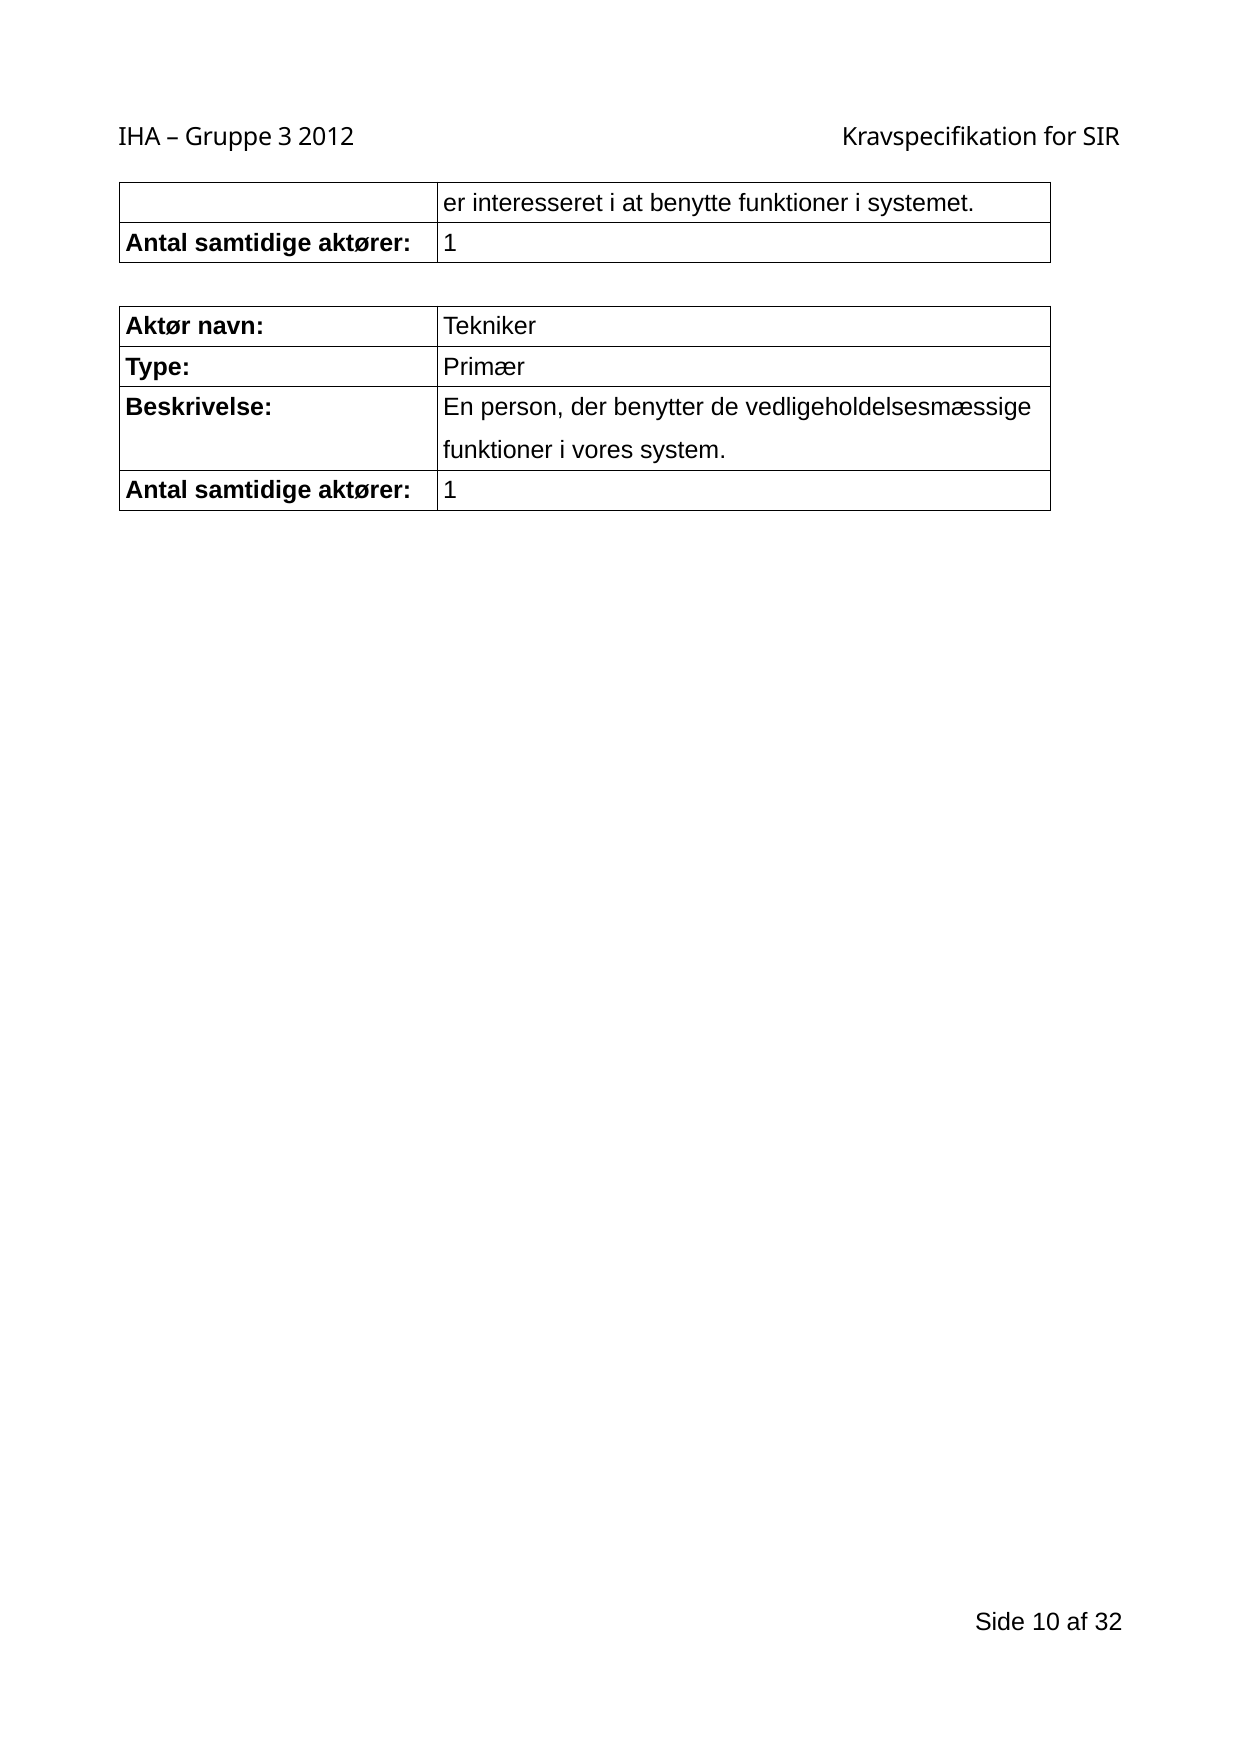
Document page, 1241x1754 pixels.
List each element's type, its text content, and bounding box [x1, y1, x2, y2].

table_cell Antal samtidige aktører: [120, 223, 437, 262]
table_header Aktør navn: [120, 307, 437, 346]
table_cell Antal samtidige aktører: [120, 471, 437, 510]
table_cell [120, 183, 437, 222]
table_cell Beskrivelse: [120, 387, 437, 469]
table_cell Type: [120, 347, 437, 386]
table_cell Primær [438, 347, 1050, 386]
table_cell En person, der benytter de vedligeholdelsesmæssige funktioner i vores system. [438, 387, 1050, 469]
table_cell er interesseret i at benytte funktioner i systemet. [438, 183, 1050, 222]
table_cell 1 [438, 471, 1050, 510]
table_cell 1 [438, 223, 1050, 262]
table_header Tekniker [438, 307, 1050, 346]
